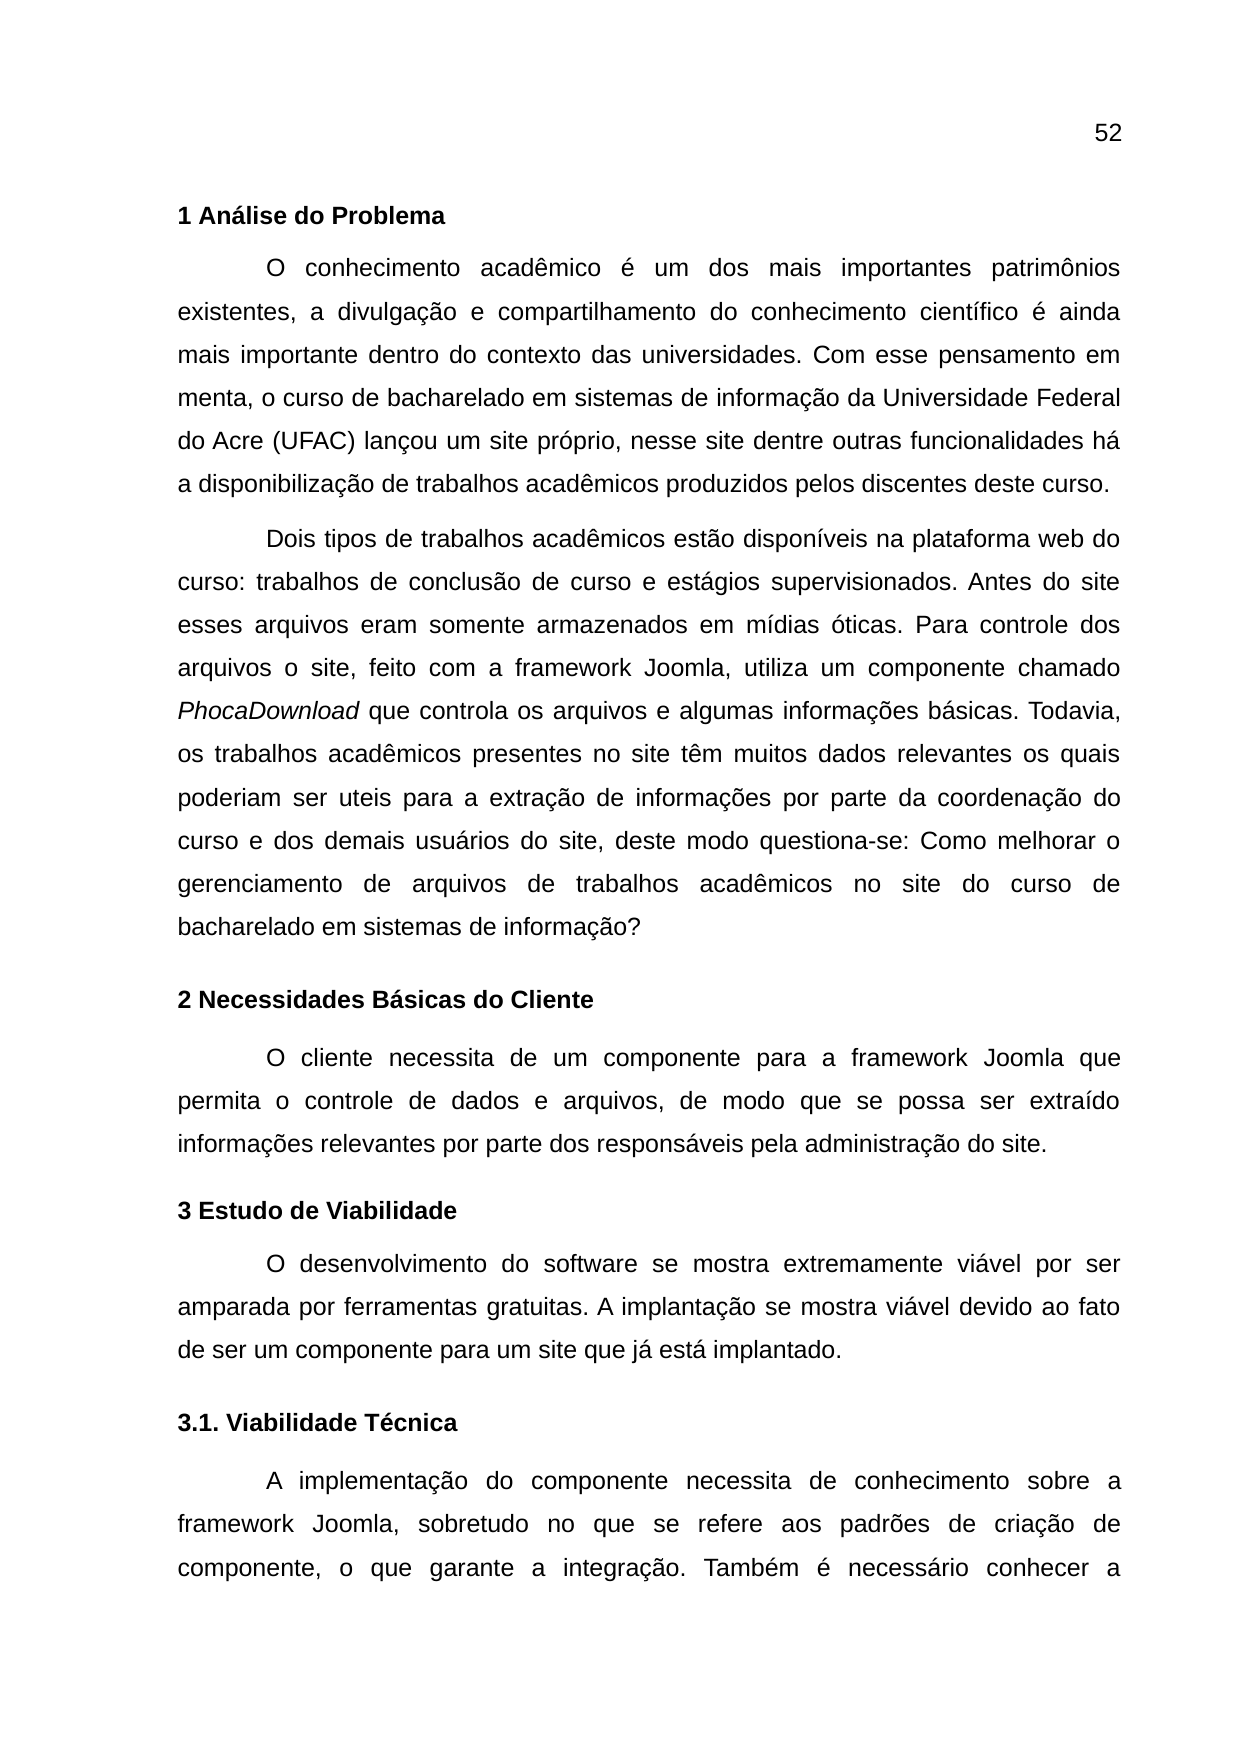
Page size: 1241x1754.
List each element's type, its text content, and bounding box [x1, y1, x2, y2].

text 3 Estudo de Viabilidade [177, 1196, 1122, 1225]
text 2 Necessidades Básicas do Cliente [177, 985, 1122, 1013]
text 1 Análise do Problema [177, 201, 1122, 229]
text A implementação do componente necessita de conhecimento sobre a framework Joomla, sobretudo no que se refere aos padrões de criação de componente, o que garante a integração. Também é necessário conhecer a [177, 1466, 1122, 1581]
text O cliente necessita de um componente para a framework Joomla que permita o controle de dados e arquivos, de modo que se possa ser extraído informações relevantes por parte dos responsáveis pela administração do site. [177, 1043, 1122, 1158]
text 3.1. Viabilidade Técnica [177, 1408, 1122, 1437]
text Dois tipos de trabalhos acadêmicos estão disponíveis na plataforma web do curso: trabalhos de conclusão de curso e estágios supervisionados. Antes do site esses arquivos eram somente armazenados em mídias óticas. Para controle dos arquivos o site, feito com a framework Joomla, utiliza um componente chamado PhocaDownload que controla os arquivos e algumas informações básicas. Todavia, os trabalhos acadêmicos presentes no site têm muitos dados relevantes os quais poderiam ser uteis para a extração de informações por parte da coordenação do curso e dos demais usuários do site, deste modo questiona-se: Como melhorar o gerenciamento de arquivos de trabalhos acadêmicos no site do curso de bacharelado em sistemas de informação? [177, 524, 1122, 941]
text O conhecimento acadêmico é um dos mais importantes patrimônios existentes, a divulgação e compartilhamento do conhecimento científico é ainda mais importante dentro do contexto das universidades. Com esse pensamento em menta, o curso de bacharelado em sistemas de informação da Universidade Federal do Acre (UFAC) lançou um site próprio, nesse site dentre outras funcionalidades há a disponibilização de trabalhos acadêmicos produzidos pelos discentes deste curso. [177, 253, 1122, 498]
text O desenvolvimento do software se mostra extremamente viável por ser amparada por ferramentas gratuitas. A implantação se mostra viável devido ao fato de ser um componente para um site que já está implantado. [177, 1249, 1122, 1364]
